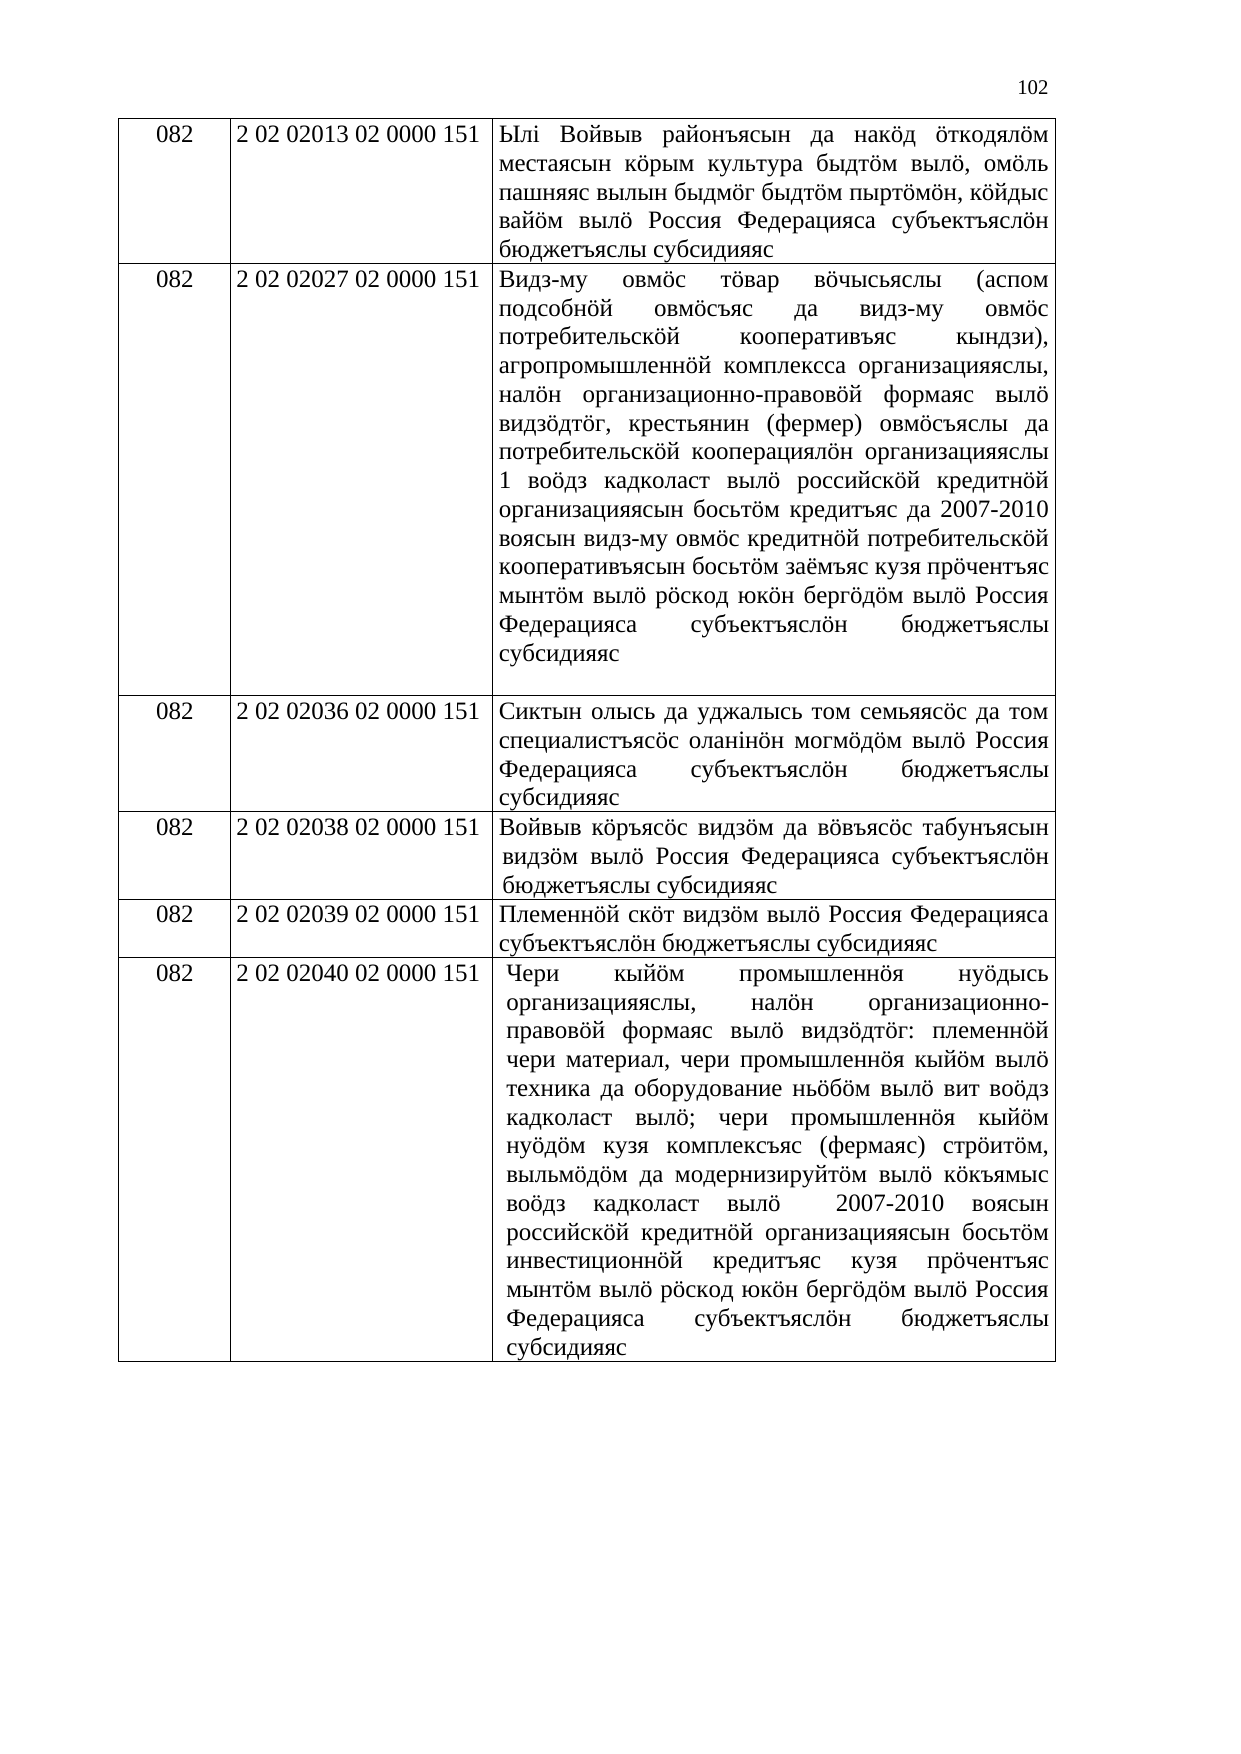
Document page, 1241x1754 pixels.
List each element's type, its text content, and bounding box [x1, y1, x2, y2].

table_cell Ылі Войвыв районъясын да накöд öткодялöм местаясын кöрым культура быдтöм вылö, омöль пашняяс вылын быдмöг быдтöм пыртöмöн, кöйдыс вайöм вылö Россия Федерацияса субъектъяслöн бюджетъяслы субсидияяс [493, 119, 1055, 263]
table_cell Племеннöй скöт видзöм вылö Россия Федерацияса субъектъяслöн бюджетъяслы субсидияяс [493, 900, 1055, 957]
table_cell 082 [119, 119, 230, 263]
table_cell [1056, 263, 1107, 695]
table_cell [1056, 695, 1107, 811]
table_cell Видз-му овмöс тöвар вöчысьяслы (аспом подсобнöй овмöсъяс да видз-му овмöс потребительскöй кооперативъяс кындзи), агропромышленнöй комплексса организацияяслы, налöн организационно-правовöй формаяс вылö видзöдтöг, крестьянин (фермер) овмöсъяслы да потребительскöй кооперациялöн организацияяслы 1 воöдз кадколаст вылö российскöй кредитнöй организацияясын босьтöм кредитъяс да 2007-2010 воясын видз-му овмöс кредитнöй потребительскöй кооперативъясын босьтöм заёмъяс кузя прöчентъяс мынтöм вылö рöскод юкöн бергöдöм вылö Россия Федерацияса субъектъяслöн бюджетъяслы субсидияяс [493, 264, 1055, 695]
table_cell 2 02 02038 02 0000 151 [231, 812, 492, 898]
table_cell 2 02 02013 02 0000 151 [231, 119, 492, 263]
table_cell 2 02 02036 02 0000 151 [231, 696, 492, 811]
table_cell Войвыв кöръясöс видзöм да вöвъясöс табунъясын видзöм вылö Россия Федерацияса субъектъяслöн бюджетъяслы субсидияяс [493, 812, 1055, 898]
table_cell [1056, 957, 1107, 1361]
table_cell 2 02 02027 02 0000 151 [231, 264, 492, 695]
table_cell [1056, 811, 1107, 898]
table_cell Чери кыйöм промышленнöя нуöдысь организацияяслы, налöн организационно-правовöй формаяс вылö видзöдтöг: племеннöй чери материал, чери промышленнöя кыйöм вылö техника да оборудование ньöбöм вылö вит воöдз кадколаст вылö; чери промышленнöя кыйöм нуöдöм кузя комплексъяс (фермаяс) стрöитöм, выльмöдöм да модернизируйтöм вылö кöкъямыс воöдз кадколаст вылö 2007-2010 воясын российскöй кредитнöй организацияясын босьтöм инвестиционнöй кредитъяс кузя прöчентъяс мынтöм вылö рöскод юкöн бергöдöм вылö Россия Федерацияса субъектъяслöн бюджетъяслы субсидияяс [493, 958, 1055, 1361]
table_cell [1056, 899, 1107, 957]
table_cell 082 [119, 958, 230, 1361]
table_cell 082 [119, 812, 230, 898]
table_cell 082 [119, 900, 230, 957]
table_cell 082 [119, 264, 230, 695]
table_cell 082 [119, 696, 230, 811]
table_cell 2 02 02039 02 0000 151 [231, 900, 492, 957]
table_cell Сиктын олысь да уджалысь том семьяясöс да том специалистъясöс оланінöн могмöдöм вылö Россия Федерацияса субъектъяслöн бюджетъяслы субсидияяс [493, 696, 1055, 811]
table_cell [1056, 118, 1107, 263]
table_cell 2 02 02040 02 0000 151 [231, 958, 492, 1361]
